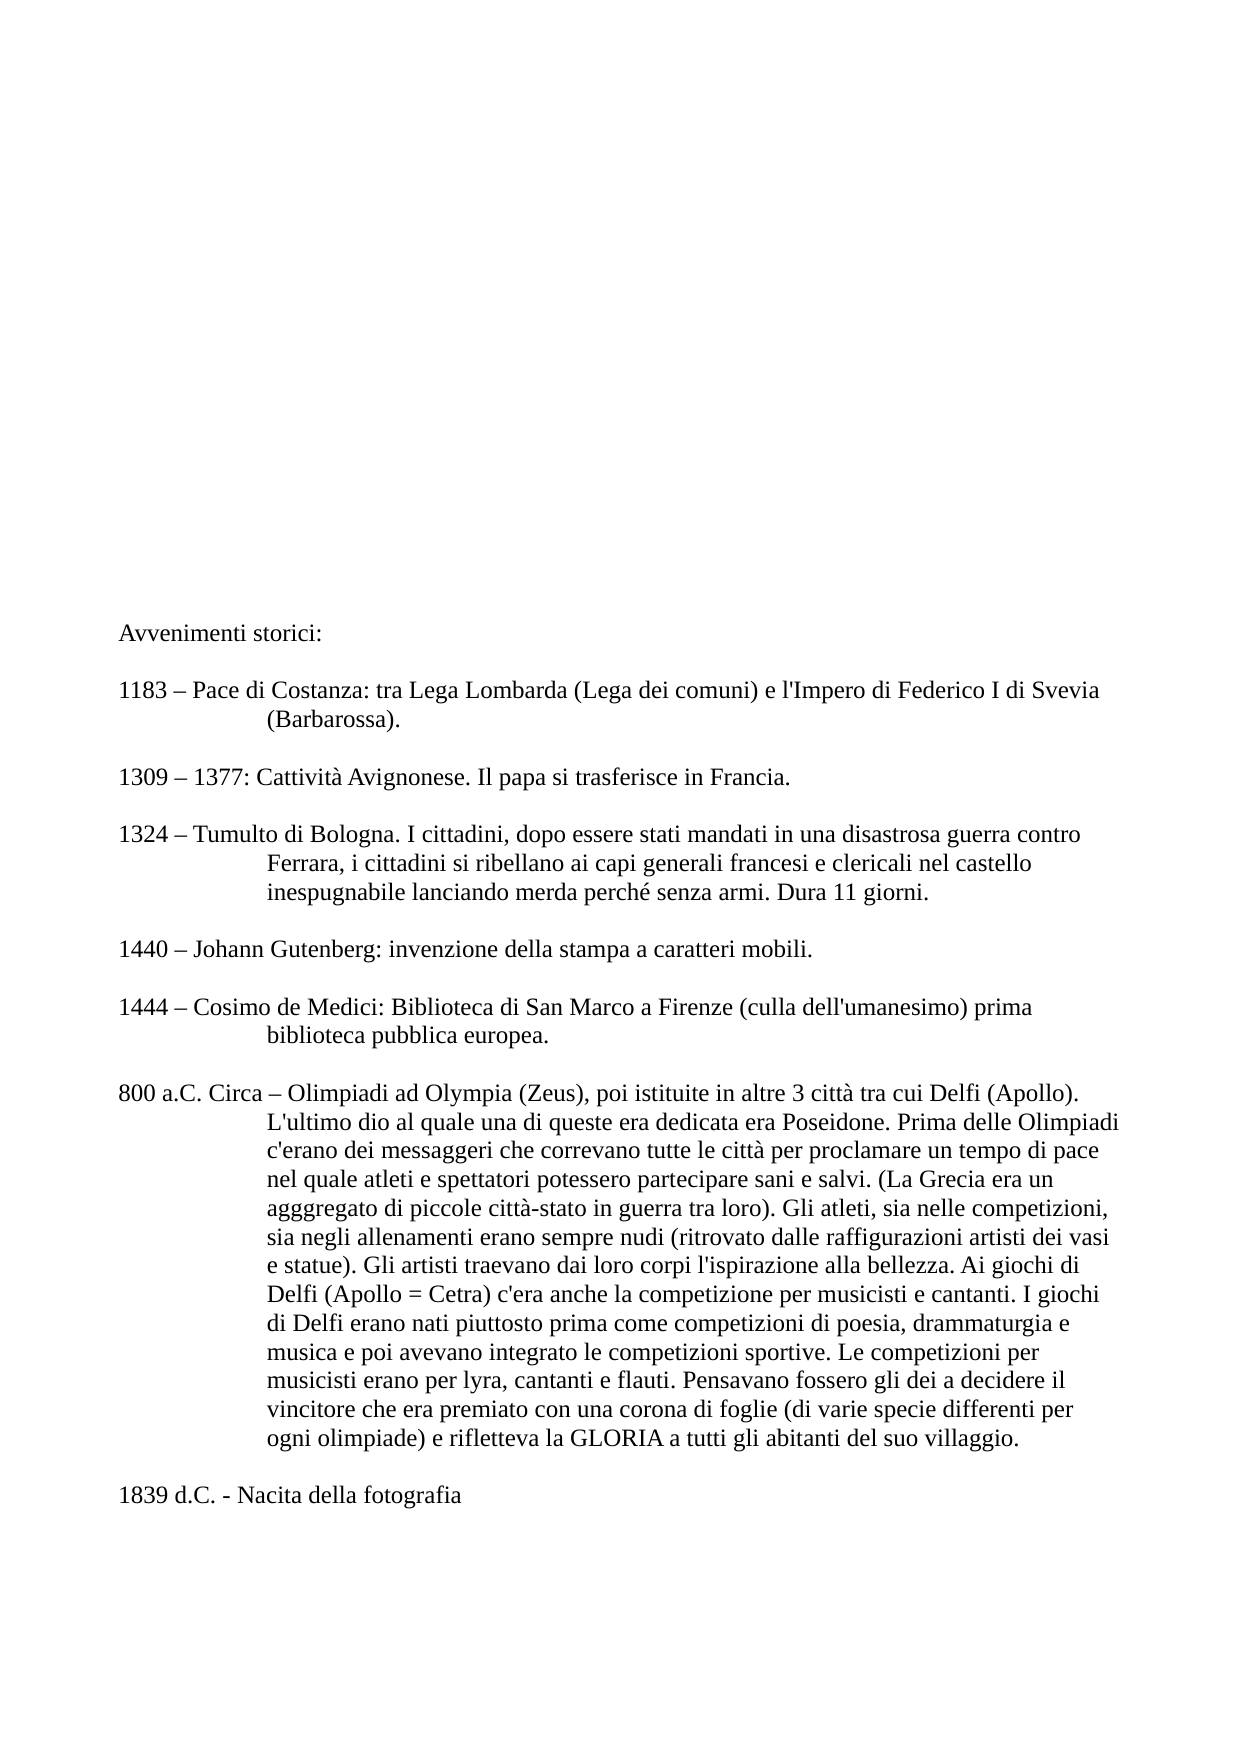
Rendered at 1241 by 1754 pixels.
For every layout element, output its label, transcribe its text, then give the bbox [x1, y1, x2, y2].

text 1839 d.C. - Nacita della fotografia [118, 1481, 1122, 1509]
text 1309 – 1377: Cattività Avignonese. Il papa si trasferisce in Francia. [118, 762, 1122, 791]
text 1444 – Cosimo de Medici: Biblioteca di San Marco a Firenze (culla dell'umanesimo) prima biblioteca pubblica europea. [118, 992, 1122, 1049]
text 1440 – Johann Gutenberg: invenzione della stampa a caratteri mobili. [118, 934, 1122, 963]
text 800 a.C. Circa – Olimpiadi ad Olympia (Zeus), poi istituite in altre 3 città tra cui Delfi (Apollo). L'ultimo dio al quale una di queste era dedicata era Poseidone. Prima delle Olimpiadi c'erano dei messaggeri che correvano tutte le città per proclamare un tempo di pace nel quale atleti e spettatori potessero partecipare sani e salvi. (La Grecia era un agggregato di piccole città-stato in guerra tra loro). Gli atleti, sia nelle competizioni, sia negli allenamenti erano sempre nudi (ritrovato dalle raffigurazioni artisti dei vasi e statue). Gli artisti traevano dai loro corpi l'ispirazione alla bellezza. Ai giochi di Delfi (Apollo = Cetra) c'era anche la competizione per musicisti e cantanti. I giochi di Delfi erano nati piuttosto prima come competizioni di poesia, drammaturgia e musica e poi avevano integrato le competizioni sportive. Le competizioni per musicisti erano per lyra, cantanti e flauti. Pensavano fossero gli dei a decidere il vincitore che era premiato con una corona di foglie (di varie specie differenti per ogni olimpiade) e rifletteva la GLORIA a tutti gli abitanti del suo villaggio. [118, 1078, 1122, 1452]
text Avvenimenti storici: [118, 618, 1122, 647]
text 1324 – Tumulto di Bologna. I cittadini, dopo essere stati mandati in una disastrosa guerra contro Ferrara, i cittadini si ribellano ai capi generali francesi e clericali nel castello inespugnabile lanciando merda perché senza armi. Dura 11 giorni. [118, 819, 1122, 906]
text 1183 – Pace di Costanza: tra Lega Lombarda (Lega dei comuni) e l'Impero di Federico I di Svevia (Barbarossa). [118, 676, 1122, 733]
